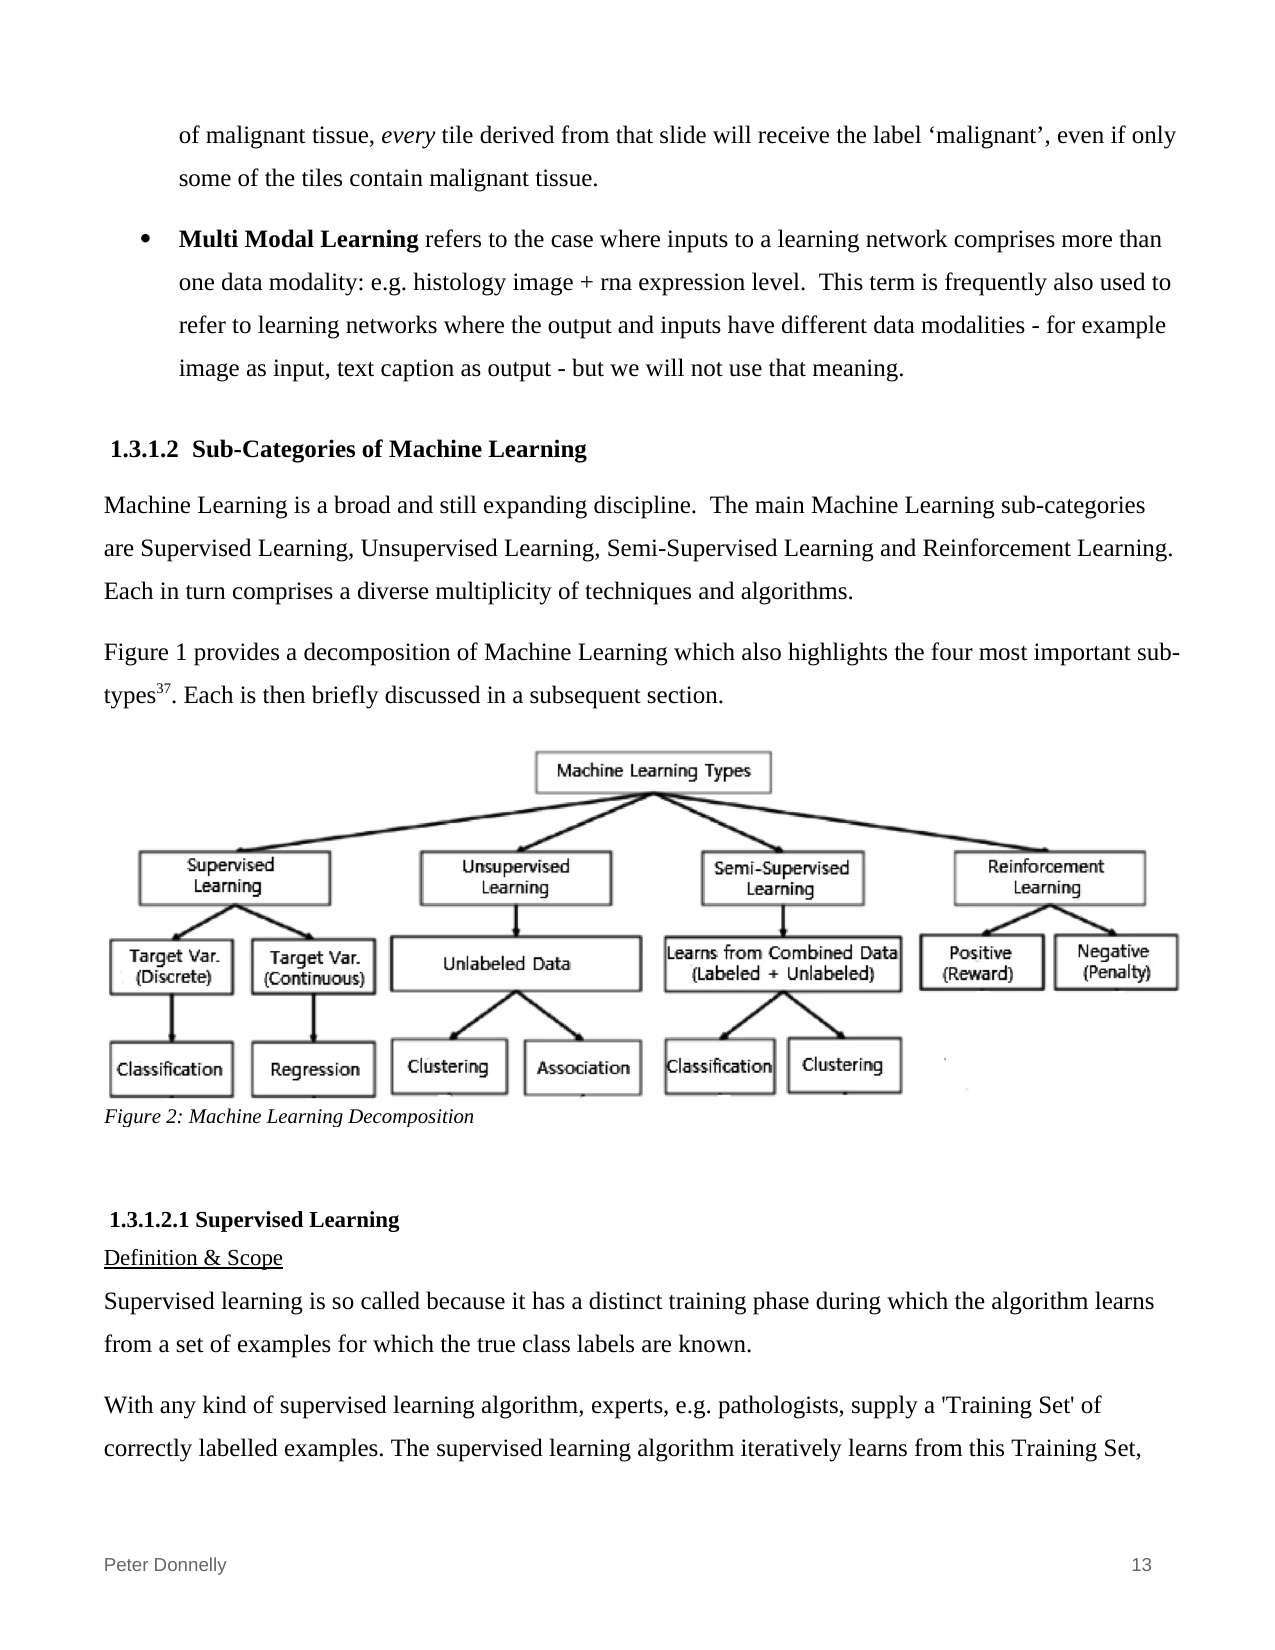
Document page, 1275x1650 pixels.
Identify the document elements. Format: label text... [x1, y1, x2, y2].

text Supervised learning is so called because it has a distinct training phase during which the algorithm learns from a set of examples for which the true class labels are known. [103, 1286, 1181, 1358]
text Figure 2: Machine Learning Decomposition [104, 1104, 1181, 1126]
list Multi Modal Learning refers to the case where inputs to a learning network comprises more than one data modality: e.g. histology image + rna expression level. This term is frequently also used to refer to learning networks where the output and inputs have different data modalities - for example image as input, text caption as output - but we will not use that meaning. [141, 224, 1181, 382]
subtitle Sub-Categories of Machine Learning [103, 434, 1181, 463]
text With any kind of supervised learning algorithm, experts, e.g. pathologists, supply a 'Training Set' of correctly labelled examples. The supervised learning algorithm iteratively learns from this Training Set, [103, 1390, 1181, 1462]
subtitle Definition & Scope [86, 1244, 1181, 1271]
list of malignant tissue, every tile derived from that slide will receive the label ‘malignant’, even if only some of the tiles contain malignant tissue. [141, 120, 1181, 192]
picture [104, 745, 1182, 1104]
text Figure 1 provides a decomposition of Machine Learning which also highlights the four most important sub-types. Each is then briefly discussed in a subsequent section. [103, 637, 1181, 709]
text Machine Learning is a broad and still expanding discipline. The main Machine Learning sub-categories are Supervised Learning, Unsupervised Learning, Semi-Supervised Learning and Reinforcement Learning. Each in turn comprises a diverse multiplicity of techniques and algorithms. [103, 490, 1181, 605]
subtitle Supervised Learning [103, 1206, 1181, 1232]
